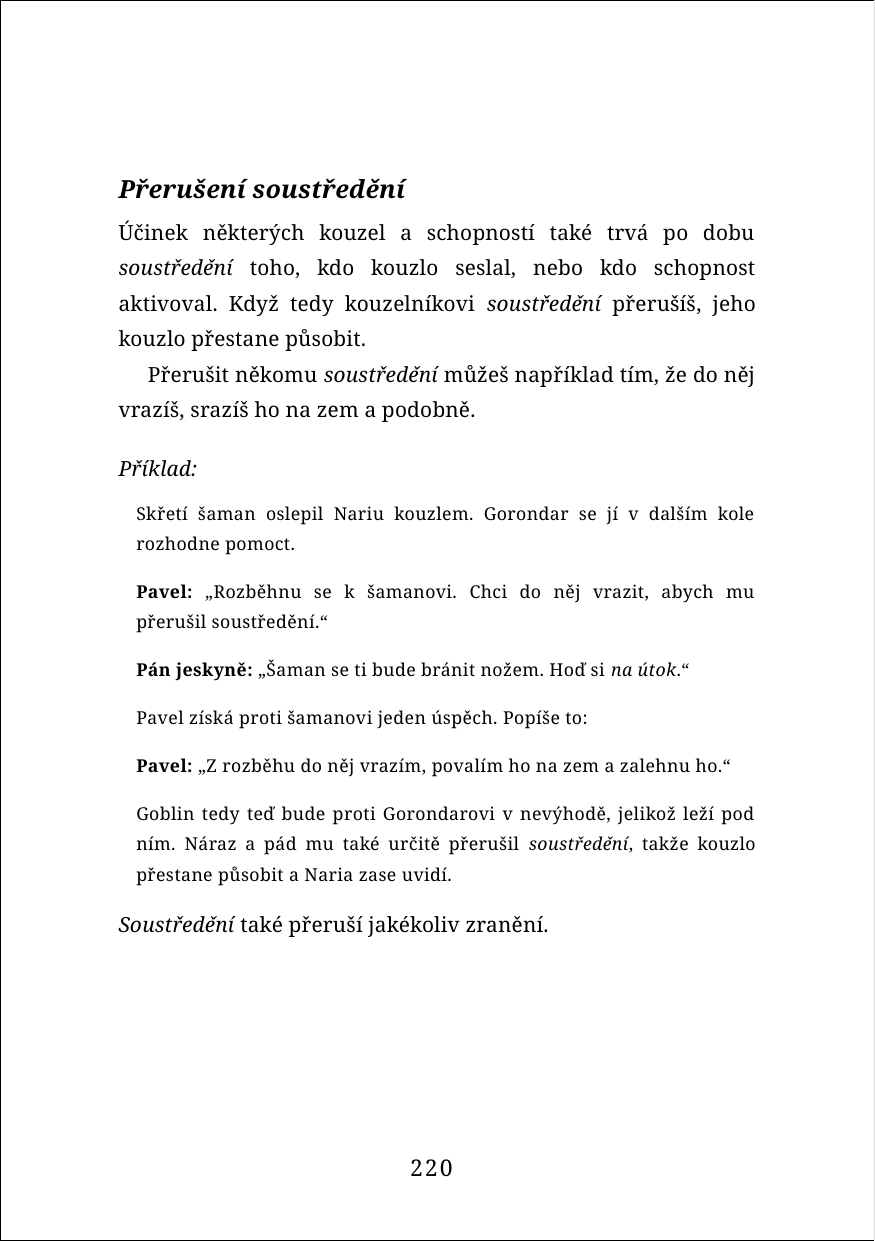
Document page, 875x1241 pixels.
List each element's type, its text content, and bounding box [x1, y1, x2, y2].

text Pavel: „Z rozběhu do něj vrazím, povalím ho na zem a zalehnu ho.“ [136, 754, 756, 778]
text Účinek některých kouzel a schopností také trvá po dobu soustředění toho, kdo kouzlo seslal, nebo kdo schopnost aktivoval. Když tedy kouzelníkovi soustředění přerušíš, jeho kouzlo přestane působit. Přerušit někomu soustředění můžeš například tím, že do něj vrazíš, srazíš ho na zem a podobně. [118, 218, 756, 424]
text Soustředění také přeruší jakékoliv zranění. [118, 910, 756, 938]
text Goblin tedy teď bude proti Gorondarovi v nevýhodě, jelikož leží pod ním. Náraz a pád mu také určitě přerušil soustředění, takže kouzlo přestane působit a Naria zase uvidí. [136, 802, 756, 886]
subtitle Přerušení soustředění [118, 172, 756, 206]
text Pán jeskyně: „Šaman se ti bude bránit nožem. Hoď si na útok.“ [136, 658, 756, 682]
text Pavel: „Rozběhnu se k šamanovi. Chci do něj vrazit, abych mu přerušil soustředění.“ [136, 580, 756, 634]
text Pavel získá proti šamanovi jeden úspěch. Popíše to: [136, 706, 756, 730]
text Příklad: [118, 454, 756, 483]
text Skřetí šaman oslepil Nariu kouzlem. Gorondar se jí v dalším kole rozhodne pomoct. [136, 502, 756, 556]
